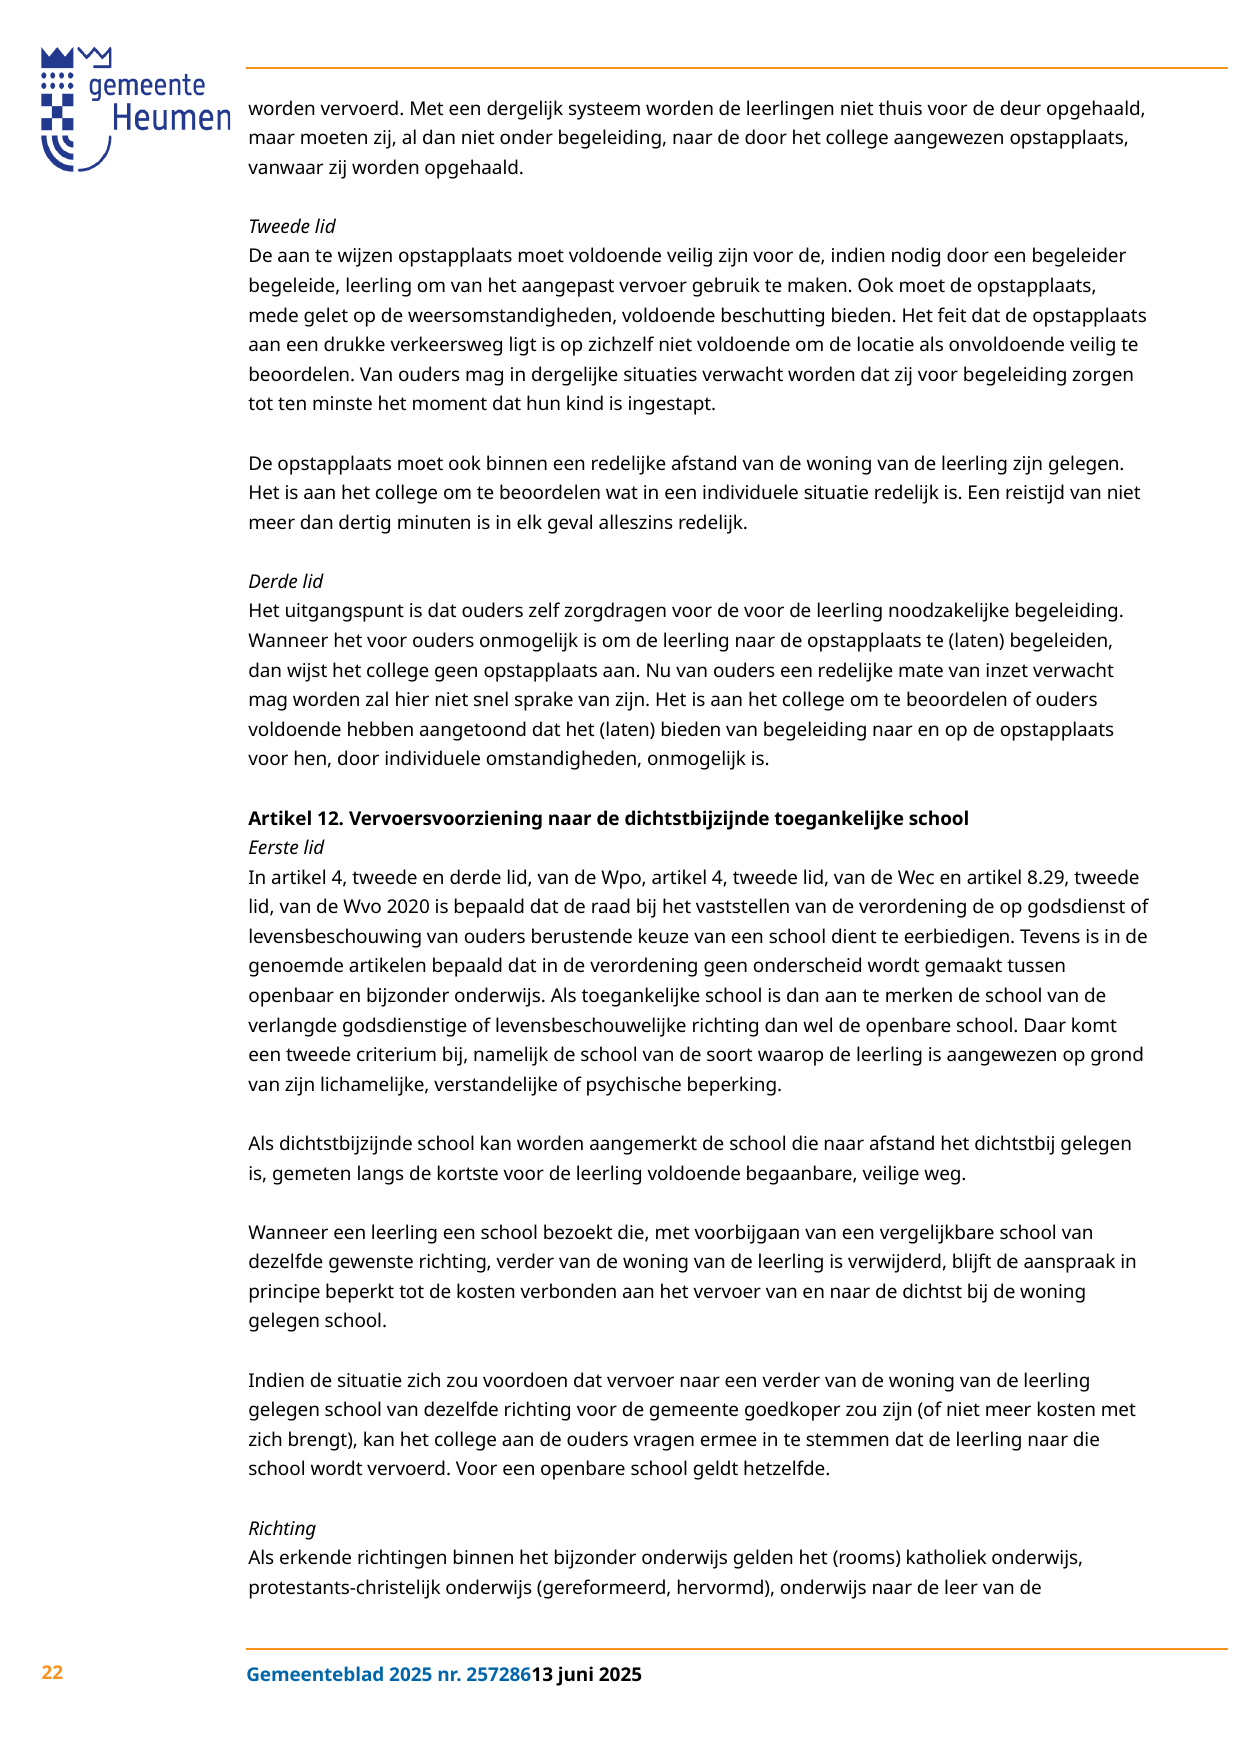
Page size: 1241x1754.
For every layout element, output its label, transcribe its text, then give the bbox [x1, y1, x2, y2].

text Wanneer een leerling een school bezoekt die, met voorbijgaan van een vergelijkbare school van dezelfde gewenste richting, verder van de woning van de leerling is verwijderd, blijft de aanspraak in principe beperkt tot de kosten verbonden aan het vervoer van en naar de dichtst bij de woning gelegen school. [248, 1219, 1152, 1333]
text Derde lid [248, 568, 1152, 594]
text Eerste lid [248, 834, 1152, 860]
picture [41, 47, 231, 172]
text Richting [248, 1515, 1152, 1541]
text De opstapplaats moet ook binnen een redelijke afstand van de woning van de leerling zijn gelegen. Het is aan het college om te beoordelen wat in een individuele situatie redelijk is. Een reistijd van niet meer dan dertig minuten is in elk geval alleszins redelijk. [248, 450, 1152, 535]
text Als erkende richtingen binnen het bijzonder onderwijs gelden het (rooms) katholiek onderwijs, protestants-christelijk onderwijs (gereformeerd, hervormd), onderwijs naar de leer van de [248, 1544, 1152, 1600]
text De aan te wijzen opstapplaats moet voldoende veilig zijn voor de, indien nodig door een begeleider begeleide, leerling om van het aangepast vervoer gebruik te maken. Ook moet de opstapplaats, mede gelet op de weersomstandigheden, voldoende beschutting bieden. Het feit dat de opstapplaats aan een drukke verkeersweg ligt is op zichzelf niet voldoende om de locatie als onvoldoende veilig te beoordelen. Van ouders mag in dergelijke situaties verwacht worden dat zij voor begeleiding zorgen tot ten minste het moment dat hun kind is ingestapt. [248, 243, 1152, 416]
text Indien de situatie zich zou voordoen dat vervoer naar een verder van de woning van de leerling gelegen school van dezelfde richting voor de gemeente goedkoper zou zijn (of niet meer kosten met zich brengt), kan het college aan de ouders vragen ermee in te stemmen dat de leerling naar die school wordt vervoerd. Voor een openbare school geldt hetzelfde. [248, 1367, 1152, 1481]
text worden vervoerd. Met een dergelijk systeem worden de leerlingen niet thuis voor de deur opgehaald, maar moeten zij, al dan niet onder begeleiding, naar de door het college aangewezen opstapplaats, vanwaar zij worden opgehaald. [248, 95, 1152, 180]
text Artikel 12. Vervoersvoorziening naar de dichtstbijzijnde toegankelijke school [248, 805, 1152, 831]
text Als dichtstbijzijnde school kan worden aangemerkt de school die naar afstand het dichtstbij gelegen is, gemeten langs de kortste voor de leerling voldoende begaanbare, veilige weg. [248, 1130, 1152, 1186]
text Het uitgangspunt is dat ouders zelf zorgdragen voor de voor de leerling noodzakelijke begeleiding. Wanneer het voor ouders onmogelijk is om de leerling naar de opstapplaats te (laten) begeleiden, dan wijst het college geen opstapplaats aan. Nu van ouders een redelijke mate van inzet verwacht mag worden zal hier niet snel sprake van zijn. Het is aan het college om te beoordelen of ouders voldoende hebben aangetoond dat het (laten) bieden van begeleiding naar en op de opstapplaats voor hen, door individuele omstandigheden, onmogelijk is. [248, 598, 1152, 771]
text In artikel 4, tweede en derde lid, van de Wpo, artikel 4, tweede lid, van de Wec en artikel 8.29, tweede lid, van de Wvo 2020 is bepaald dat de raad bij het vaststellen van de verordening de op godsdienst of levensbeschouwing van ouders berustende keuze van een school dient te eerbiedigen. Tevens is in de genoemde artikelen bepaald dat in de verordening geen onderscheid wordt gemaakt tussen openbaar en bijzonder onderwijs. Als toegankelijke school is dan aan te merken de school van de verlangde godsdienstige of levensbeschouwelijke richting dan wel de openbare school. Daar komt een tweede criterium bij, namelijk de school van de soort waarop de leerling is aangewezen op grond van zijn lichamelijke, verstandelijke of psychische beperking. [248, 864, 1152, 1097]
text Tweede lid [248, 213, 1152, 239]
